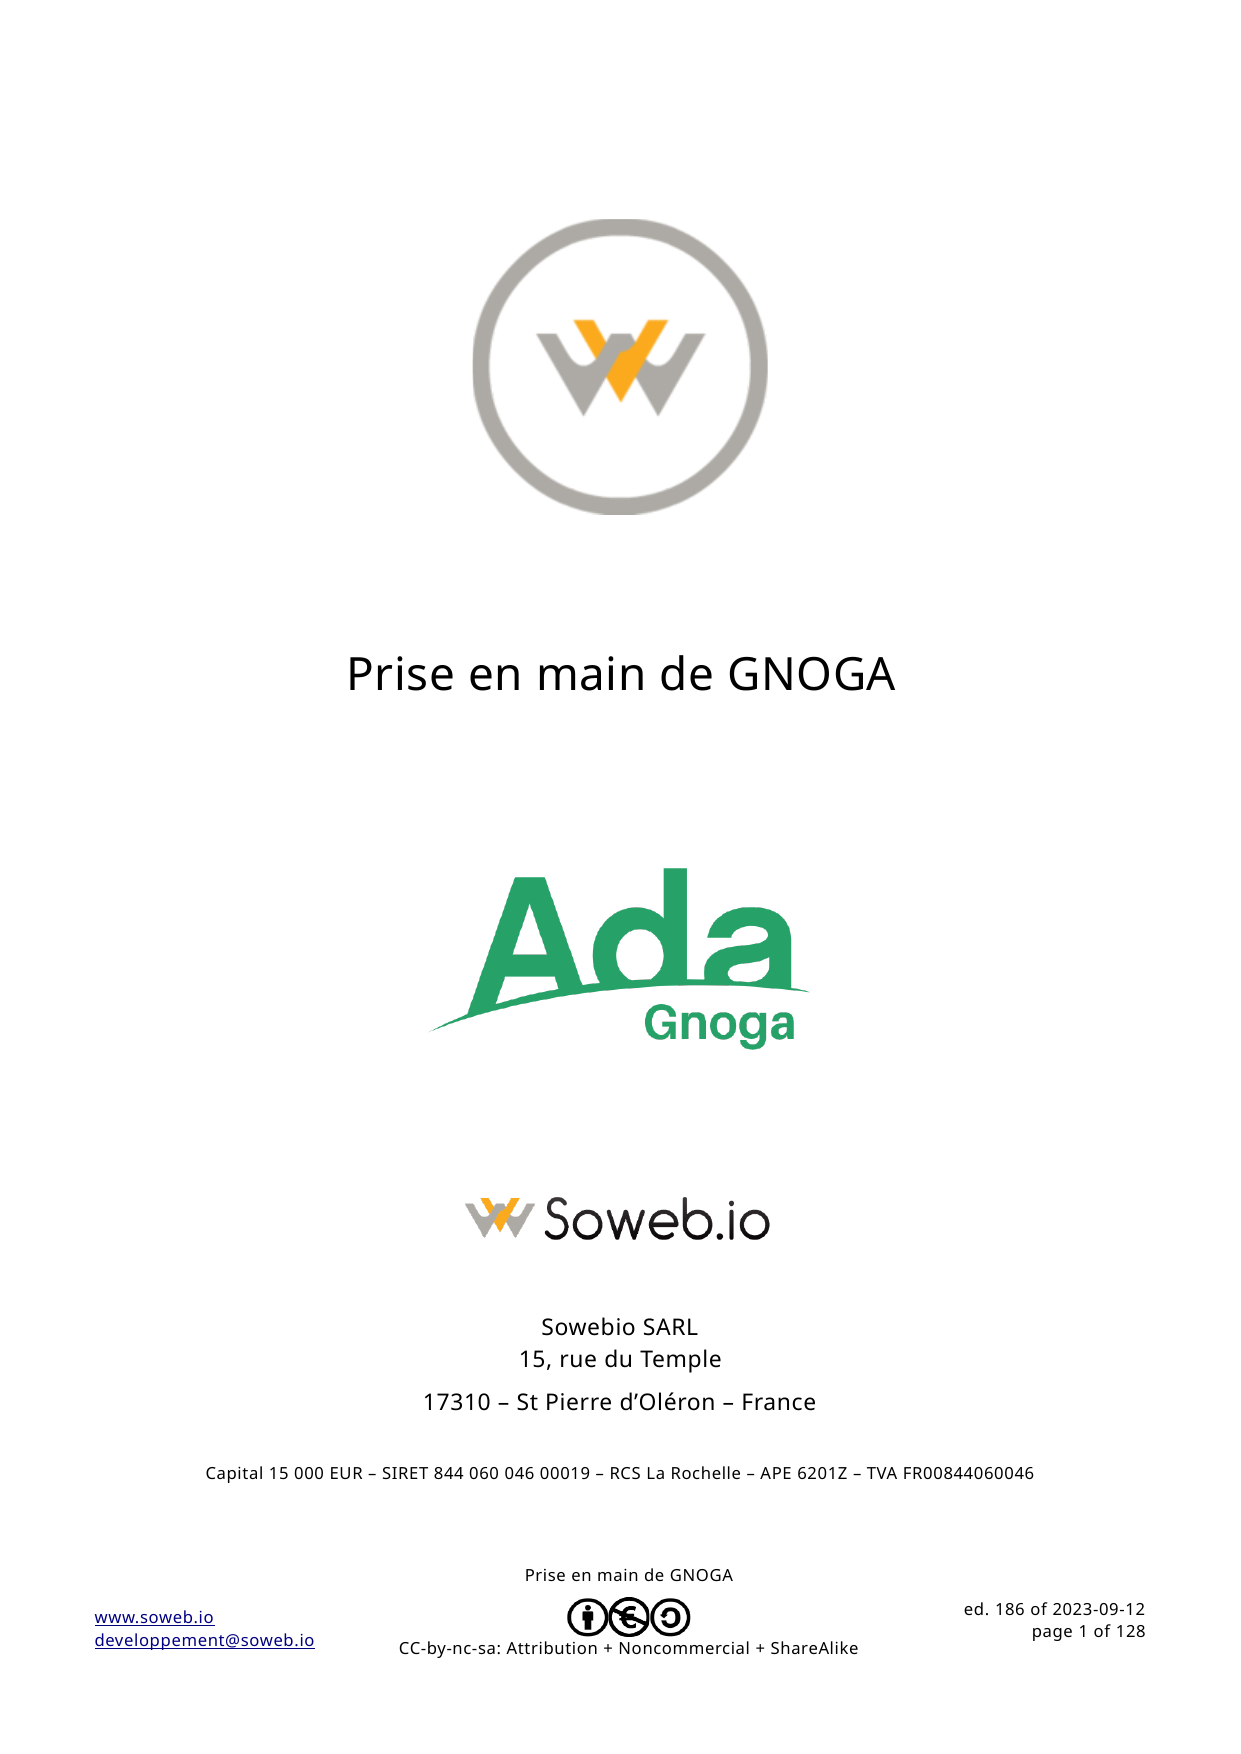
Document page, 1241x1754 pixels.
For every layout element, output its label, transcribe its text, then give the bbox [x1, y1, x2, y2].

text Capital 15 000 EUR – SIRET 844 060 046 00019 – RCS La Rochelle – APE 6201Z – TVA FR00844060046 [139, 1461, 1101, 1484]
picture [413, 748, 827, 1163]
text 17310 – St Pierre d’Oléron – France [139, 1386, 1101, 1449]
picture [461, 1188, 779, 1247]
picture [472, 219, 768, 515]
picture [566, 1597, 691, 1637]
text Prise en main de GNOGA [126, 642, 1117, 704]
text Sowebio SARL 15, rue du Temple [139, 1311, 1101, 1374]
